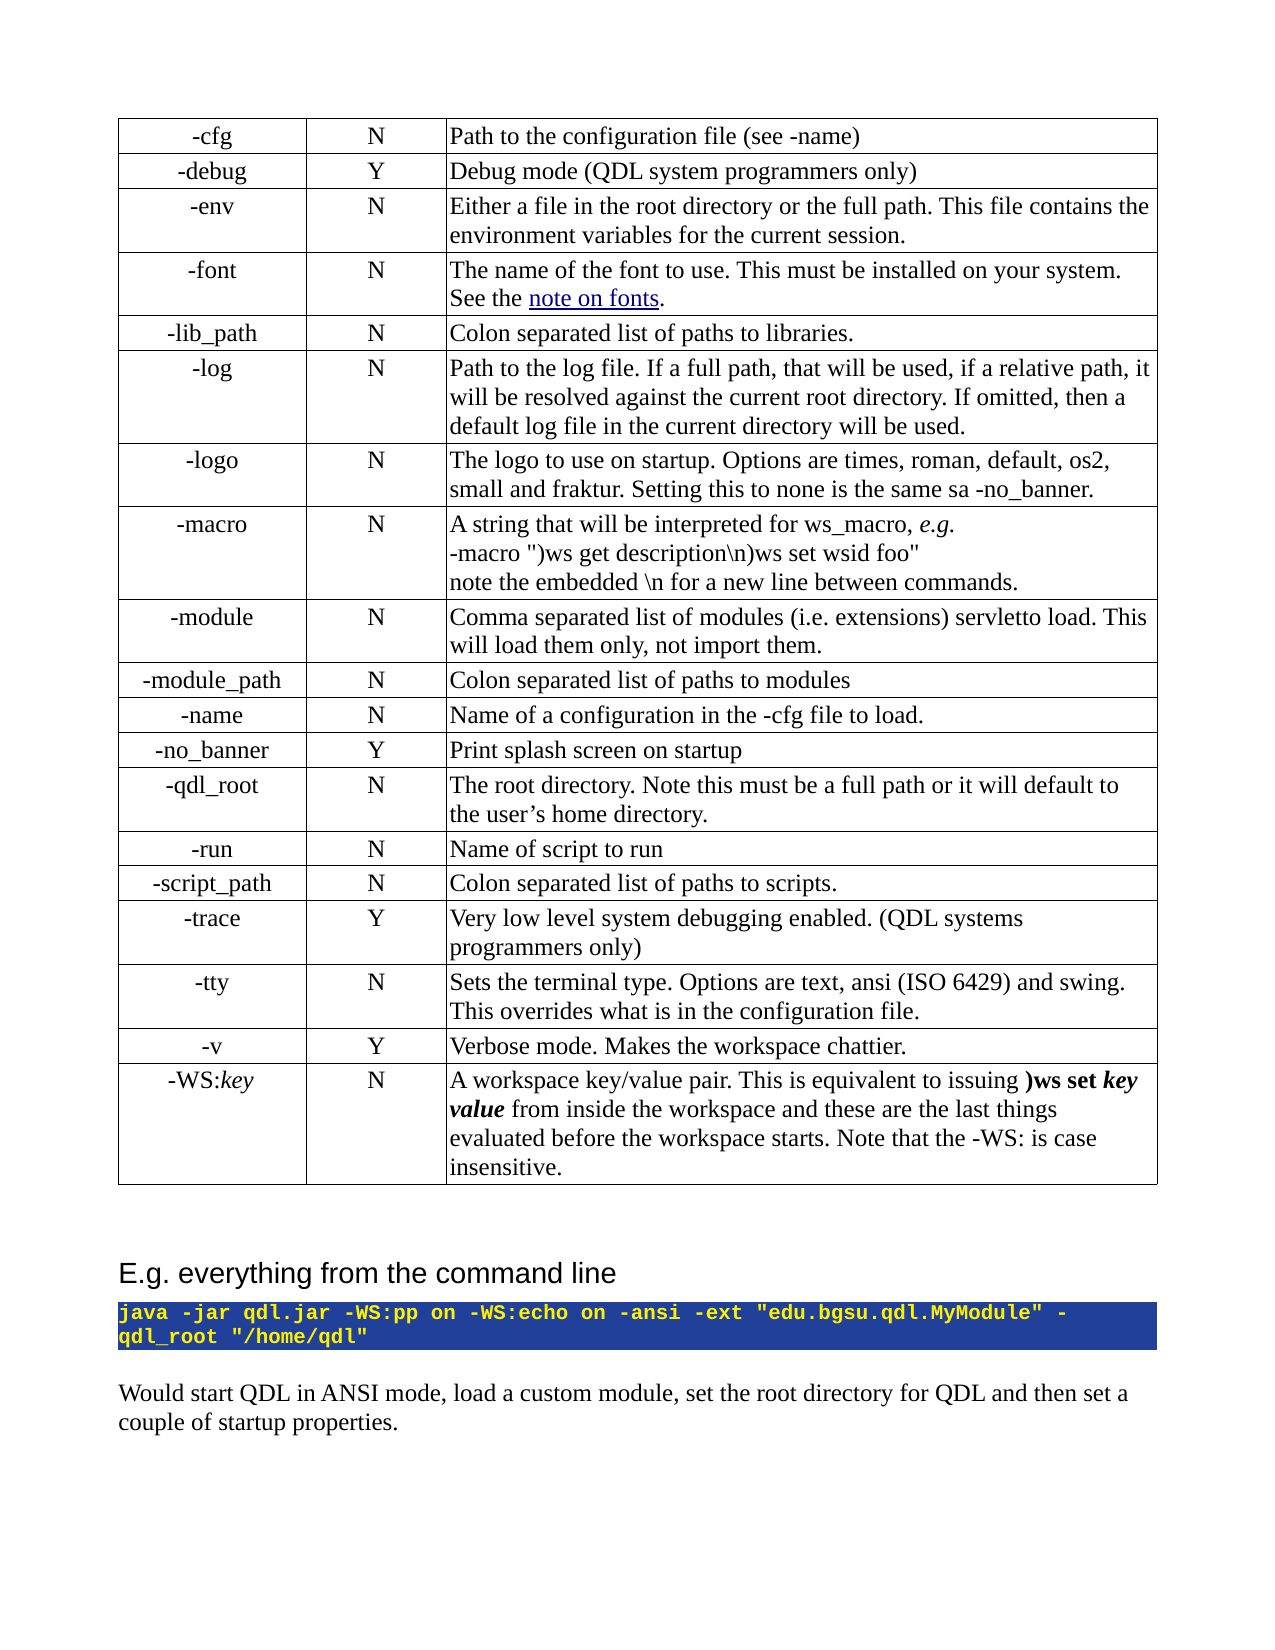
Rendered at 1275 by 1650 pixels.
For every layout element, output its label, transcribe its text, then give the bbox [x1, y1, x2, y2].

table_cell Either a file in the root directory or the full path. This file contains the environment variables for the current session. [447, 189, 1157, 252]
table_cell Name of script to run [447, 832, 1157, 865]
table_cell Print splash screen on startup [447, 733, 1157, 767]
table_cell Path to the configuration file (see -name) [447, 119, 1157, 153]
table_cell Y [307, 1029, 446, 1062]
table_cell N [307, 832, 446, 865]
table_cell -WS:key [119, 1064, 306, 1184]
table_cell Debug mode (QDL system programmers only) [447, 154, 1157, 188]
table_cell N [307, 600, 446, 662]
table_cell N [307, 316, 446, 350]
table_cell -lib_path [119, 316, 306, 350]
table_cell N [307, 866, 446, 900]
table_cell Colon separated list of paths to modules [447, 663, 1157, 697]
table_cell -debug [119, 154, 306, 188]
table_cell -module [119, 600, 306, 662]
table_cell Colon separated list of paths to libraries. [447, 316, 1157, 350]
table_cell Y [307, 901, 446, 964]
table_cell -v [119, 1029, 306, 1062]
table_cell -no_banner [119, 733, 306, 767]
table_cell N [307, 444, 446, 506]
table_cell -tty [119, 965, 306, 1028]
table_cell N [307, 1064, 446, 1184]
table_cell -qdl_root [119, 768, 306, 831]
subtitle E.g. everything from the command line [118, 1256, 1157, 1290]
table_cell -trace [119, 901, 306, 964]
table_cell N [307, 119, 446, 153]
table_cell The name of the font to use. This must be installed on your system. See the note on fonts. [447, 253, 1157, 315]
table_cell Path to the log file. If a full path, that will be used, if a relative path, it will be resolved against the current root directory. If omitted, then a default log file in the current directory will be used. [447, 351, 1157, 442]
table_cell -font [119, 253, 306, 315]
table_cell Verbose mode. Makes the workspace chattier. [447, 1029, 1157, 1062]
table_cell -env [119, 189, 306, 252]
table_cell -cfg [119, 119, 306, 153]
table_cell -name [119, 698, 306, 732]
table_cell Name of a configuration in the -cfg file to load. [447, 698, 1157, 732]
table_cell -log [119, 351, 306, 442]
table_cell N [307, 351, 446, 442]
table_cell A workspace key/value pair. This is equivalent to issuing )ws set key value from inside the workspace and these are the last things evaluated before the workspace starts. Note that the -WS: is case insensitive. [447, 1064, 1157, 1184]
table_cell Sets the terminal type. Options are text, ansi (ISO 6429) and swing. This overrides what is in the configuration file. [447, 965, 1157, 1028]
table_cell -module_path [119, 663, 306, 697]
table_cell Very low level system debugging enabled. (QDL systems programmers only) [447, 901, 1157, 964]
table_cell N [307, 663, 446, 697]
text Would start QDL in ANSI mode, load a custom module, set the root directory for QDL and then set a couple of startup properties. [118, 1378, 1157, 1436]
text java -jar qdl.jar -WS:pp on -WS:echo on -ansi -ext "edu.bgsu.qdl.MyModule" -qdl_root "/home/qdl" [118, 1302, 1157, 1350]
table_cell N [307, 253, 446, 315]
table_cell Comma separated list of modules (i.e. extensions) servletto load. This will load them only, not import them. [447, 600, 1157, 662]
table_cell -script_path [119, 866, 306, 900]
table_cell A string that will be interpreted for ws_macro, e.g. -macro ")ws get description\n)ws set wsid foo" note the embedded \n for a new line between commands. [447, 507, 1157, 598]
table_cell -macro [119, 507, 306, 598]
table_cell -run [119, 832, 306, 865]
table_cell N [307, 768, 446, 831]
table_cell -logo [119, 444, 306, 506]
table_cell N [307, 698, 446, 732]
table_cell N [307, 189, 446, 252]
table_cell N [307, 965, 446, 1028]
table_cell Colon separated list of paths to scripts. [447, 866, 1157, 900]
table_cell N [307, 507, 446, 598]
table_cell The logo to use on startup. Options are times, roman, default, os2, small and fraktur. Setting this to none is the same sa -no_banner. [447, 444, 1157, 506]
table_cell The root directory. Note this must be a full path or it will default to the user’s home directory. [447, 768, 1157, 831]
table_cell Y [307, 154, 446, 188]
table_cell Y [307, 733, 446, 767]
